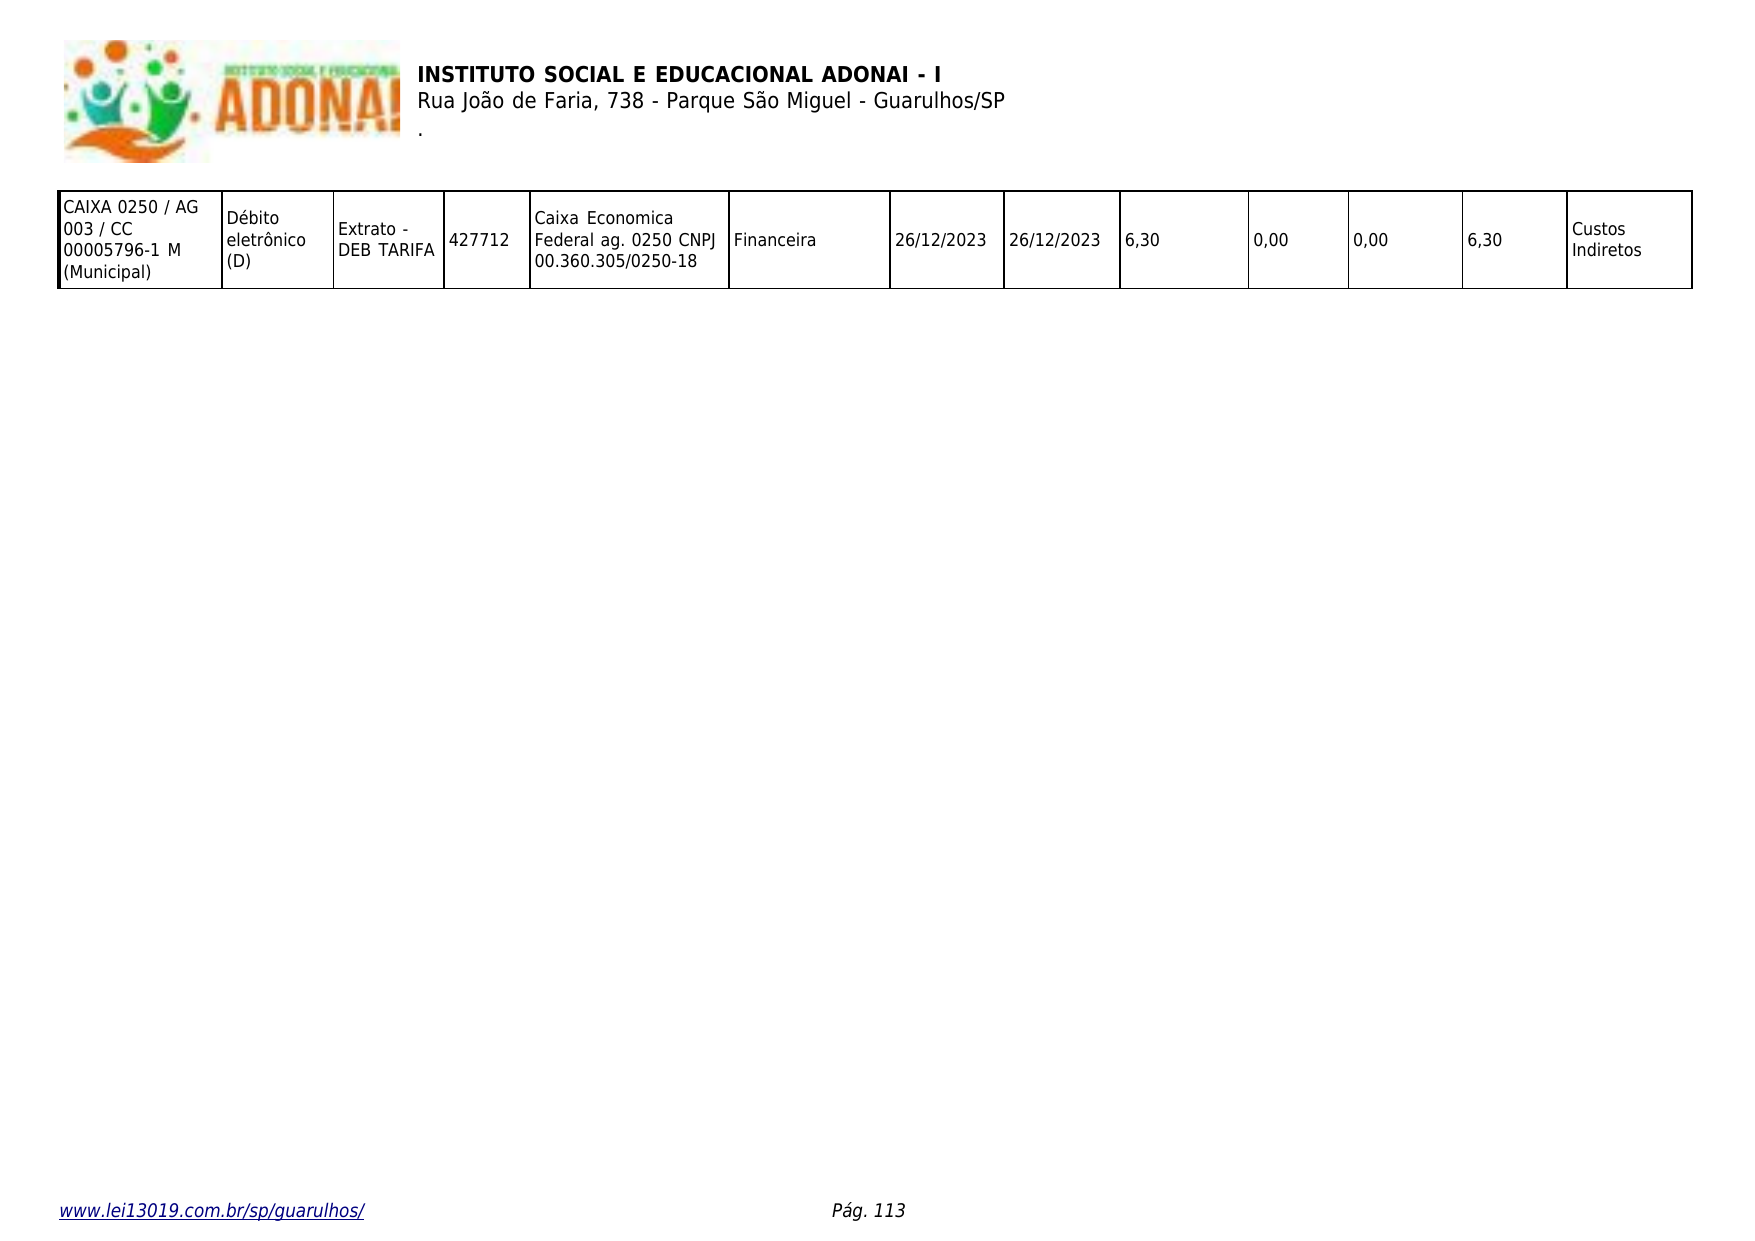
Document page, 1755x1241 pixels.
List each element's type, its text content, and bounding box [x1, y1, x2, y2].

table_cell 26/12/2023 [891, 192, 1003, 287]
table_cell Caixa Economica Federal ag. 0250 CNPJ 00.360.305/0250-18 [531, 192, 728, 287]
table_cell CAIXA 0250 / AG 003 / CC 00005796-1 M (Municipal) [61, 192, 221, 287]
table_cell 26/12/2023 [1005, 192, 1119, 287]
table_cell Custos Indiretos [1568, 192, 1691, 287]
table_cell 6,30 [1463, 192, 1566, 287]
table_cell Financeira [730, 192, 889, 287]
table_cell 0,00 [1349, 192, 1462, 287]
table_cell 6,30 [1121, 192, 1248, 287]
table_cell Extrato - DEB TARIFA [334, 192, 443, 287]
table_cell 0,00 [1249, 192, 1348, 287]
table_cell Débito eletrônico (D) [223, 192, 333, 287]
table_cell 427712 [445, 192, 529, 287]
